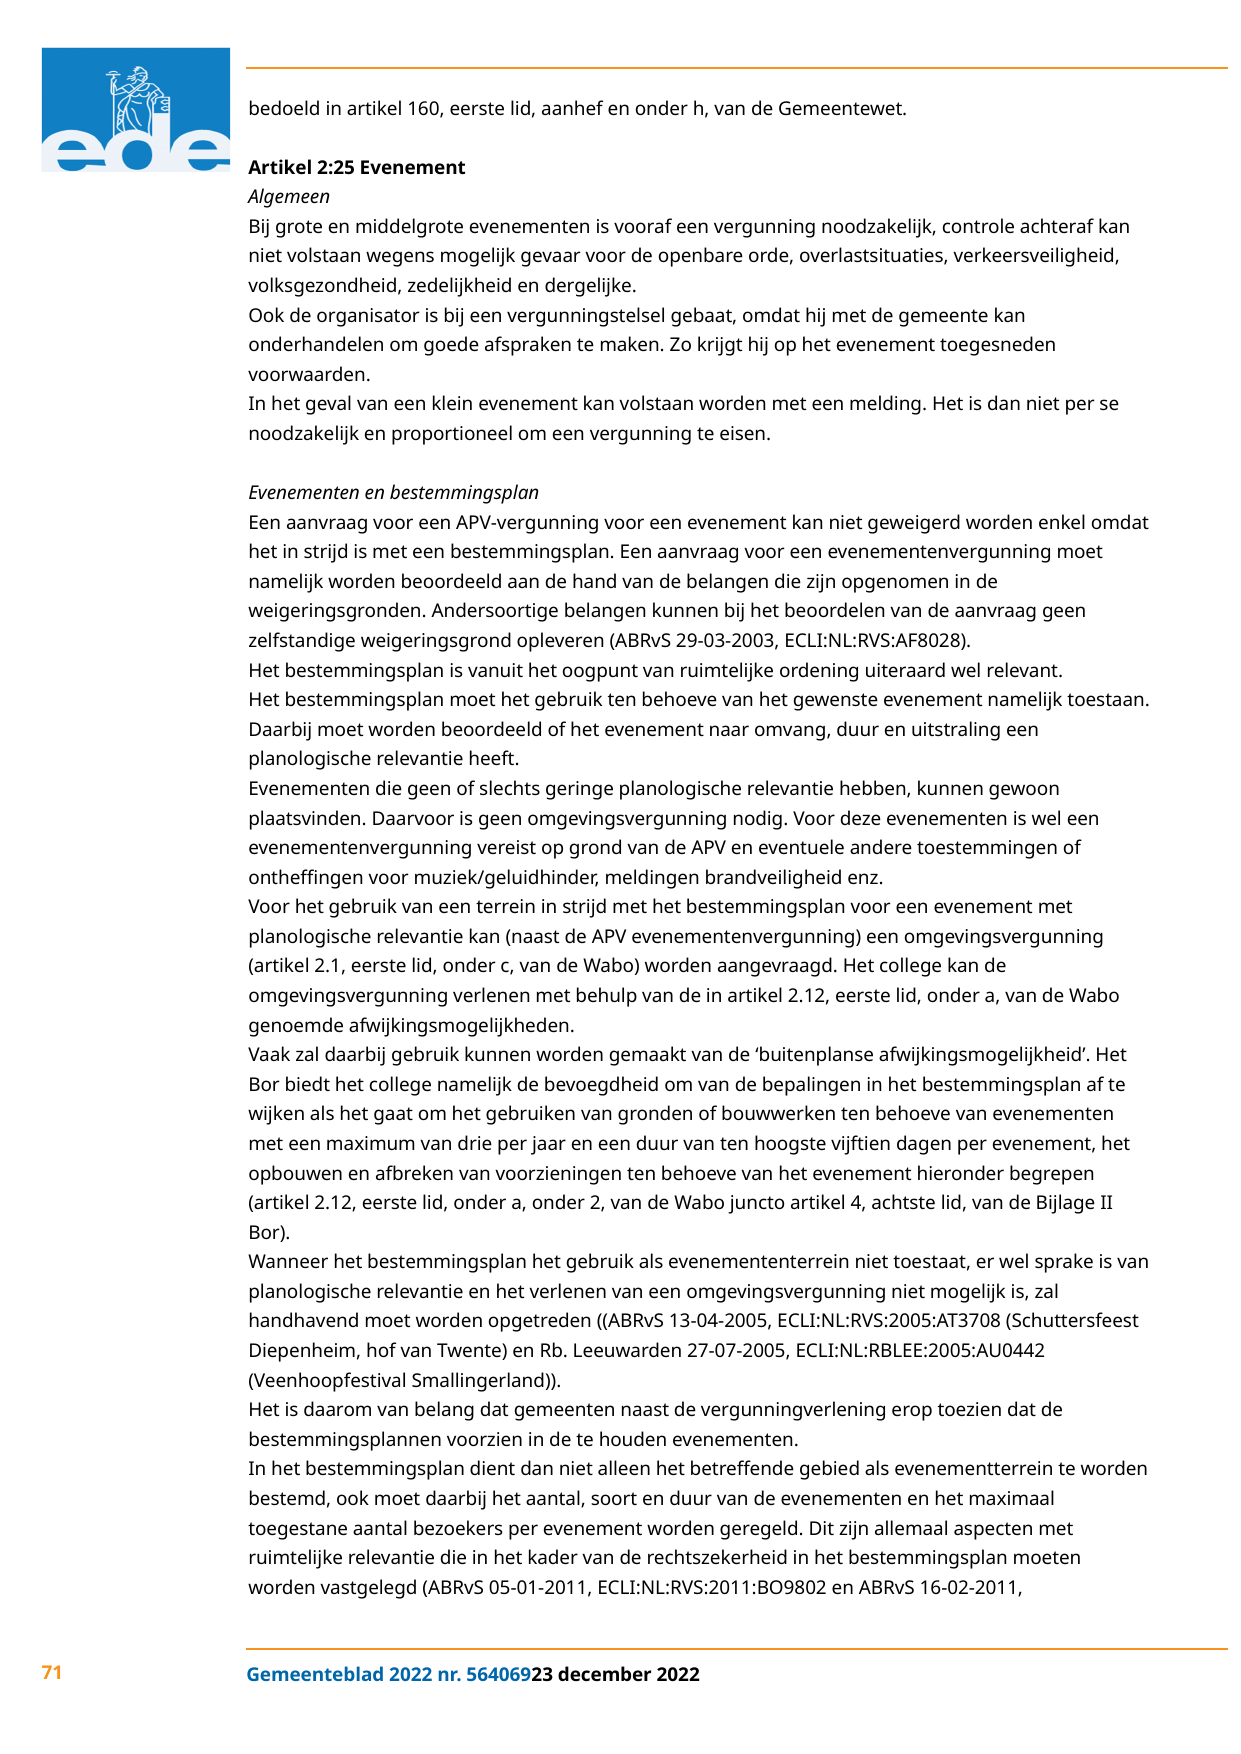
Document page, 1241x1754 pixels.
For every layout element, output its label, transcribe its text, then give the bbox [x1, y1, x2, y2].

text Een aanvraag voor een APV-vergunning voor een evenement kan niet geweigerd worden enkel omdat het in strijd is met een bestemmingsplan. Een aanvraag voor een evenementenvergunning moet namelijk worden beoordeeld aan de hand van de belangen die zijn opgenomen in de weigeringsgronden. Andersoortige belangen kunnen bij het beoordelen van de aanvraag geen zelfstandige weigeringsgrond opleveren (ABRvS 29-03-2003, ECLI:NL:RVS:AF8028). [248, 509, 1152, 653]
text Voor het gebruik van een terrein in strijd met het bestemmingsplan voor een evenement met planologische relevantie kan (naast de APV evenementenvergunning) een omgevingsvergunning (artikel 2.1, eerste lid, onder c, van de Wabo) worden aangevraagd. Het college kan de omgevingsvergunning verlenen met behulp van de in artikel 2.12, eerste lid, onder a, van de Wabo genoemde afwijkingsmogelijkheden. [248, 893, 1152, 1038]
text Ook de organisator is bij een vergunningstelsel gebaat, omdat hij met de gemeente kan onderhandelen om goede afspraken te maken. Zo krijgt hij op het evenement toegesneden voorwaarden. [248, 302, 1152, 387]
text Artikel 2:25 Evenement [248, 154, 1152, 180]
text Algemeen [248, 183, 1152, 209]
text Vaak zal daarbij gebruik kunnen worden gemaakt van de ‘buitenplanse afwijkingsmogelijkheid’. Het Bor biedt het college namelijk de bevoegdheid om van de bepalingen in het bestemmingsplan af te wijken als het gaat om het gebruiken van gronden of bouwwerken ten behoeve van evenementen met een maximum van drie per jaar en een duur van ten hoogste vijftien dagen per evenement, het opbouwen en afbreken van voorzieningen ten behoeve van het evenement hieronder begrepen (artikel 2.12, eerste lid, onder a, onder 2, van de Wabo juncto artikel 4, achtste lid, van de Bijlage II Bor). [248, 1041, 1152, 1245]
text Bij grote en middelgrote evenementen is vooraf een vergunning noodzakelijk, controle achteraf kan niet volstaan wegens mogelijk gevaar voor de openbare orde, overlastsituaties, verkeersveiligheid, volksgezondheid, zedelijkheid en dergelijke. [248, 213, 1152, 298]
text Het bestemmingsplan is vanuit het oogpunt van ruimtelijke ordening uiteraard wel relevant. [248, 657, 1152, 683]
text Het bestemmingsplan moet het gebruik ten behoeve van het gewenste evenement namelijk toestaan. Daarbij moet worden beoordeeld of het evenement naar omvang, duur en uitstraling een planologische relevantie heeft. [248, 686, 1152, 771]
text bedoeld in artikel 160, eerste lid, aanhef en onder h, van de Gemeentewet. [248, 95, 1152, 121]
text In het geval van een klein evenement kan volstaan worden met een melding. Het is dan niet per se noodzakelijk en proportioneel om een vergunning te eisen. [248, 391, 1152, 446]
text Evenementen en bestemmingsplan [248, 479, 1152, 505]
text Wanneer het bestemmingsplan het gebruik als evenemententerrein niet toestaat, er wel sprake is van planologische relevantie en het verlenen van een omgevingsvergunning niet mogelijk is, zal handhavend moet worden opgetreden ((ABRvS 13-04-2005, ECLI:NL:RVS:2005:AT3708 (Schuttersfeest Diepenheim, hof van Twente) en Rb. Leeuwarden 27-07-2005, ECLI:NL:RBLEE:2005:AU0442 (Veenhoopfestival Smallingerland)). [248, 1248, 1152, 1393]
picture [41, 47, 231, 172]
text Het is daarom van belang dat gemeenten naast de vergunningverlening erop toezien dat de bestemmingsplannen voorzien in de te houden evenementen. [248, 1396, 1152, 1452]
text Evenementen die geen of slechts geringe planologische relevantie hebben, kunnen gewoon plaatsvinden. Daarvoor is geen omgevingsvergunning nodig. Voor deze evenementen is wel een evenementenvergunning vereist op grond van de APV en eventuele andere toestemmingen of ontheffingen voor muziek/geluidhinder, meldingen brandveiligheid enz. [248, 775, 1152, 890]
text In het bestemmingsplan dient dan niet alleen het betreffende gebied als evenementterrein te worden bestemd, ook moet daarbij het aantal, soort en duur van de evenementen en het maximaal toegestane aantal bezoekers per evenement worden geregeld. Dit zijn allemaal aspecten met ruimtelijke relevantie die in het kader van de rechtszekerheid in het bestemmingsplan moeten worden vastgelegd (ABRvS 05-01-2011, ECLI:NL:RVS:2011:BO9802 en ABRvS 16-02-2011, [248, 1456, 1152, 1600]
